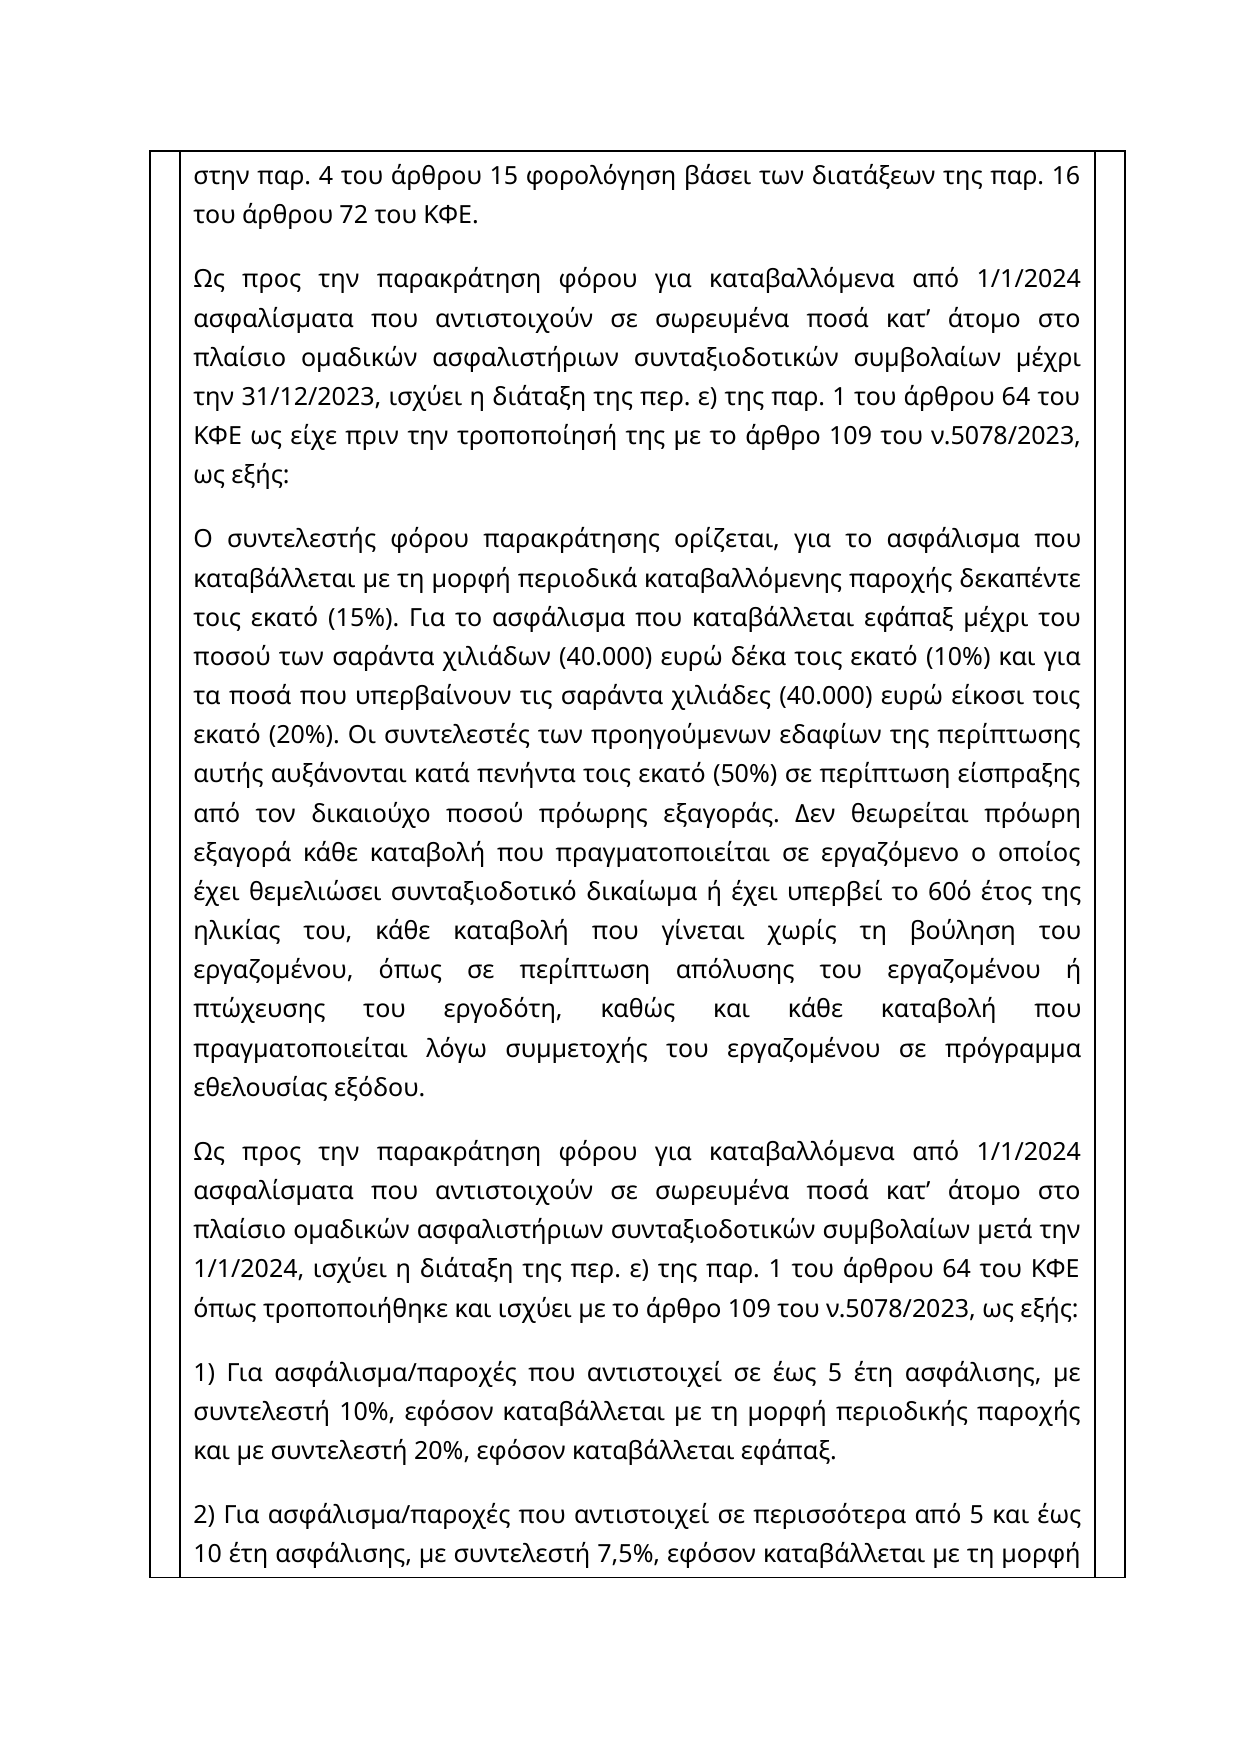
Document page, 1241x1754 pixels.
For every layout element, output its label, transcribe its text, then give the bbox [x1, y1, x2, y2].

table_header στην παρ. 4 του άρθρου 15 φορολόγηση βάσει των διατάξεων της παρ. 16 του άρθρου 72 του ΚΦΕ. Ως προς την παρακράτηση φόρου για καταβαλλόμενα από 1/1/2024 ασφαλίσματα που αντιστοιχούν σε σωρευμένα ποσά κατ’ άτομο στο πλαίσιο ομαδικών ασφαλιστήριων συνταξιοδοτικών συμβολαίων μέχρι την 31/12/2023, ισχύει η διάταξη της περ. ε) της παρ. 1 του άρθρου 64 του ΚΦΕ ως είχε πριν την τροποποίησή της με το άρθρο 109 του ν.5078/2023, ως εξής: Ο συντελεστής φόρου παρακράτησης ορίζεται, για το ασφάλισμα που καταβάλλεται με τη μορφή περιοδικά καταβαλλόμενης παροχής δεκαπέντε τοις εκατό (15%). Για το ασφάλισμα που καταβάλλεται εφάπαξ μέχρι του ποσού των σαράντα χιλιάδων (40.000) ευρώ δέκα τοις εκατό (10%) και για τα ποσά που υπερβαίνουν τις σαράντα χιλιάδες (40.000) ευρώ είκοσι τοις εκατό (20%). Οι συντελεστές των προηγούμενων εδαφίων της περίπτωσης αυτής αυξάνονται κατά πενήντα τοις εκατό (50%) σε περίπτωση είσπραξης από τον δικαιούχο ποσού πρόωρης εξαγοράς. Δεν θεωρείται πρόωρη εξαγορά κάθε καταβολή που πραγματοποιείται σε εργαζόμενο ο οποίος έχει θεμελιώσει συνταξιοδοτικό δικαίωμα ή έχει υπερβεί το 60ό έτος της ηλικίας του, κάθε καταβολή που γίνεται χωρίς τη βούληση του εργαζομένου, όπως σε περίπτωση απόλυσης του εργαζομένου ή πτώχευσης του εργοδότη, καθώς και κάθε καταβολή που πραγματοποιείται λόγω συμμετοχής του εργαζομένου σε πρόγραμμα εθελουσίας εξόδου. Ως προς την παρακράτηση φόρου για καταβαλλόμενα από 1/1/2024 ασφαλίσματα που αντιστοιχούν σε σωρευμένα ποσά κατ’ άτομο στο πλαίσιο ομαδικών ασφαλιστήριων συνταξιοδοτικών συμβολαίων μετά την 1/1/2024, ισχύει η διάταξη της περ. ε) της παρ. 1 του άρθρου 64 του ΚΦΕ όπως τροποποιήθηκε και ισχύει με το άρθρο 109 του ν.5078/2023, ως εξής: 1) Για ασφάλισμα/παροχές που αντιστοιχεί σε έως 5 έτη ασφάλισης, με συντελεστή 10%, εφόσον καταβάλλεται με τη μορφή περιοδικής παροχής και με συντελεστή 20%, εφόσον καταβάλλεται εφάπαξ. 2) Για ασφάλισμα/παροχές που αντιστοιχεί σε περισσότερα από 5 και έως 10 έτη ασφάλισης, με συντελεστή 7,5%, εφόσον καταβάλλεται με τη μορφή [181, 152, 1094, 1576]
table_header [1096, 152, 1124, 1576]
table_header [151, 152, 179, 1576]
